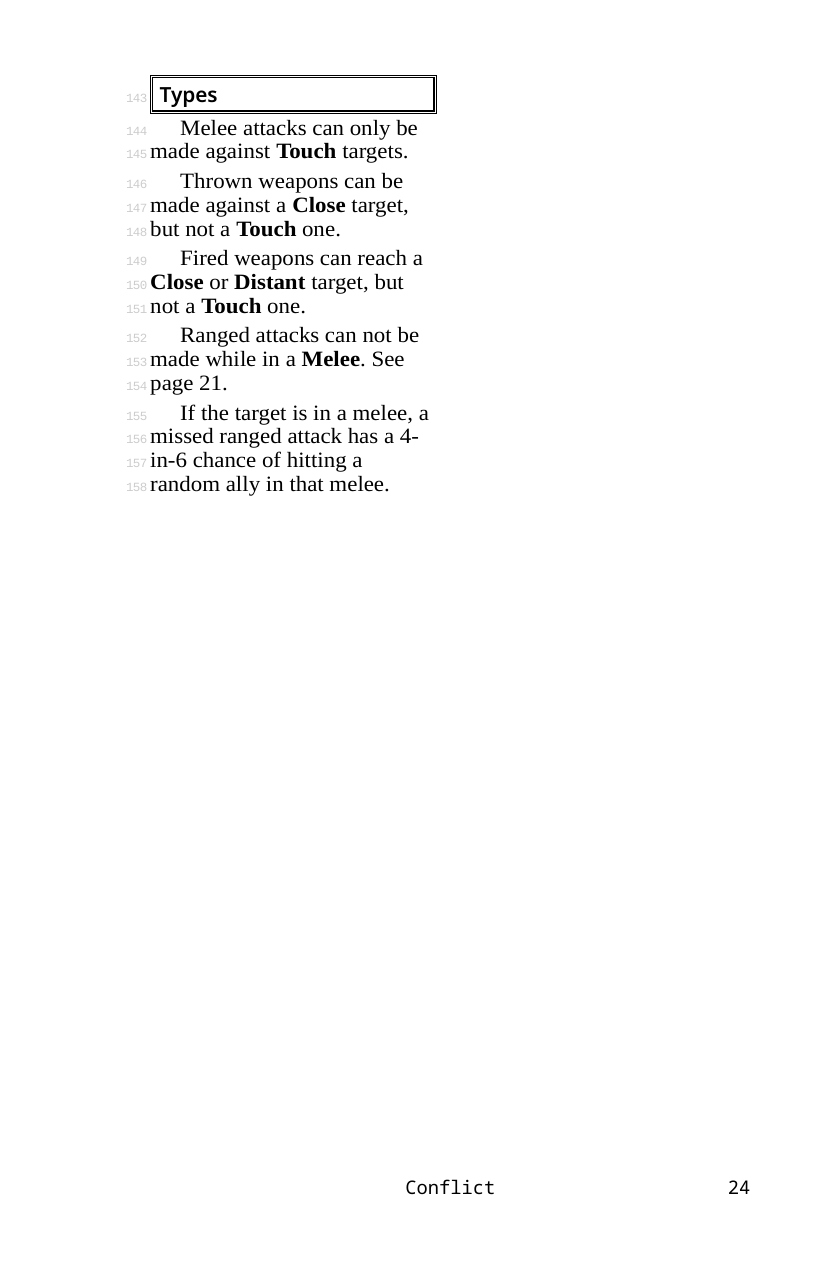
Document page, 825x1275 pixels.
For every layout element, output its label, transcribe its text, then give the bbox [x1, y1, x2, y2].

text If the target is in a melee, a missed ranged attack has a 4-in-6 chance of hitting a random ally in that melee. [150, 401, 437, 496]
text Ranged attacks can not be made while in a melee. See page 21. [150, 324, 437, 395]
text Thrown weapons can be made against a close target, but not a touch one. [150, 170, 437, 241]
text Fired weapons can reach a close or distant target, but not a touch one. [150, 247, 437, 318]
text Melee attacks can only be made against touch targets. [150, 116, 437, 164]
